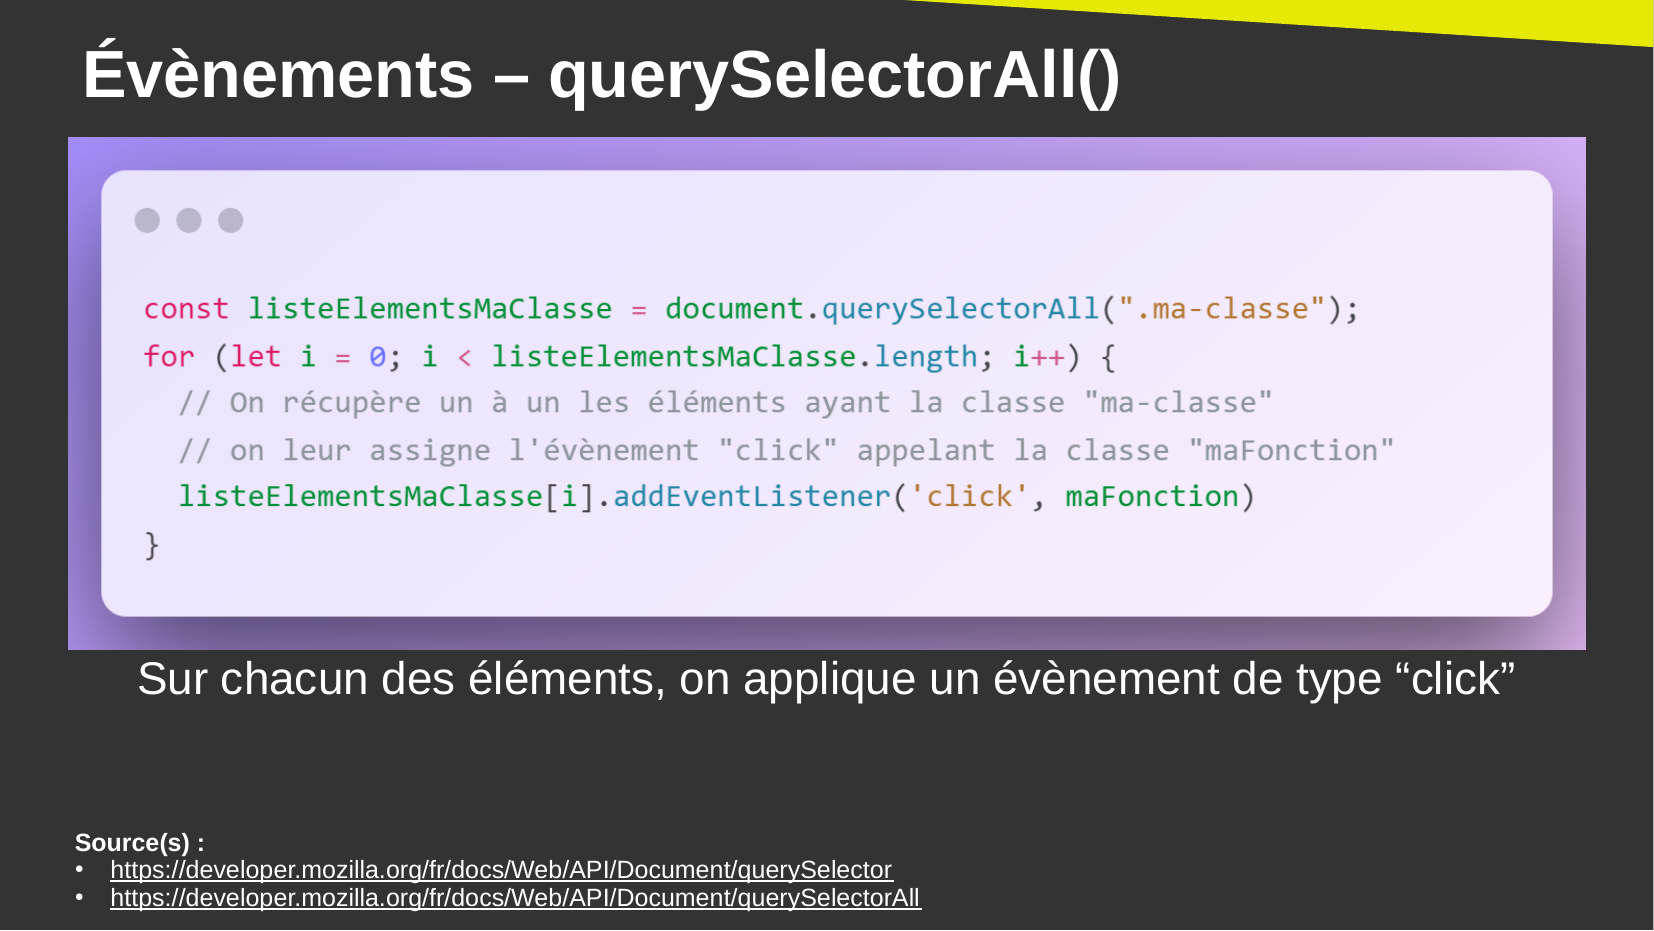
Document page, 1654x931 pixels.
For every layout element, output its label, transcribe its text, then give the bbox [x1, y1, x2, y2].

picture [68, 137, 1586, 650]
title Sur chacun des éléments, on applique un évènement de type “click” [94, 653, 1560, 756]
text_box [903, 0, 1654, 48]
text_box Source(s) : https://developer.mozilla.org/fr/docs/Web/API/Document/querySelector https://developer.mozilla.org/fr/docs/Web/API/Document/querySelectorAll [60, 820, 1583, 920]
title Évènements – querySelectorAll() [82, 37, 1571, 114]
